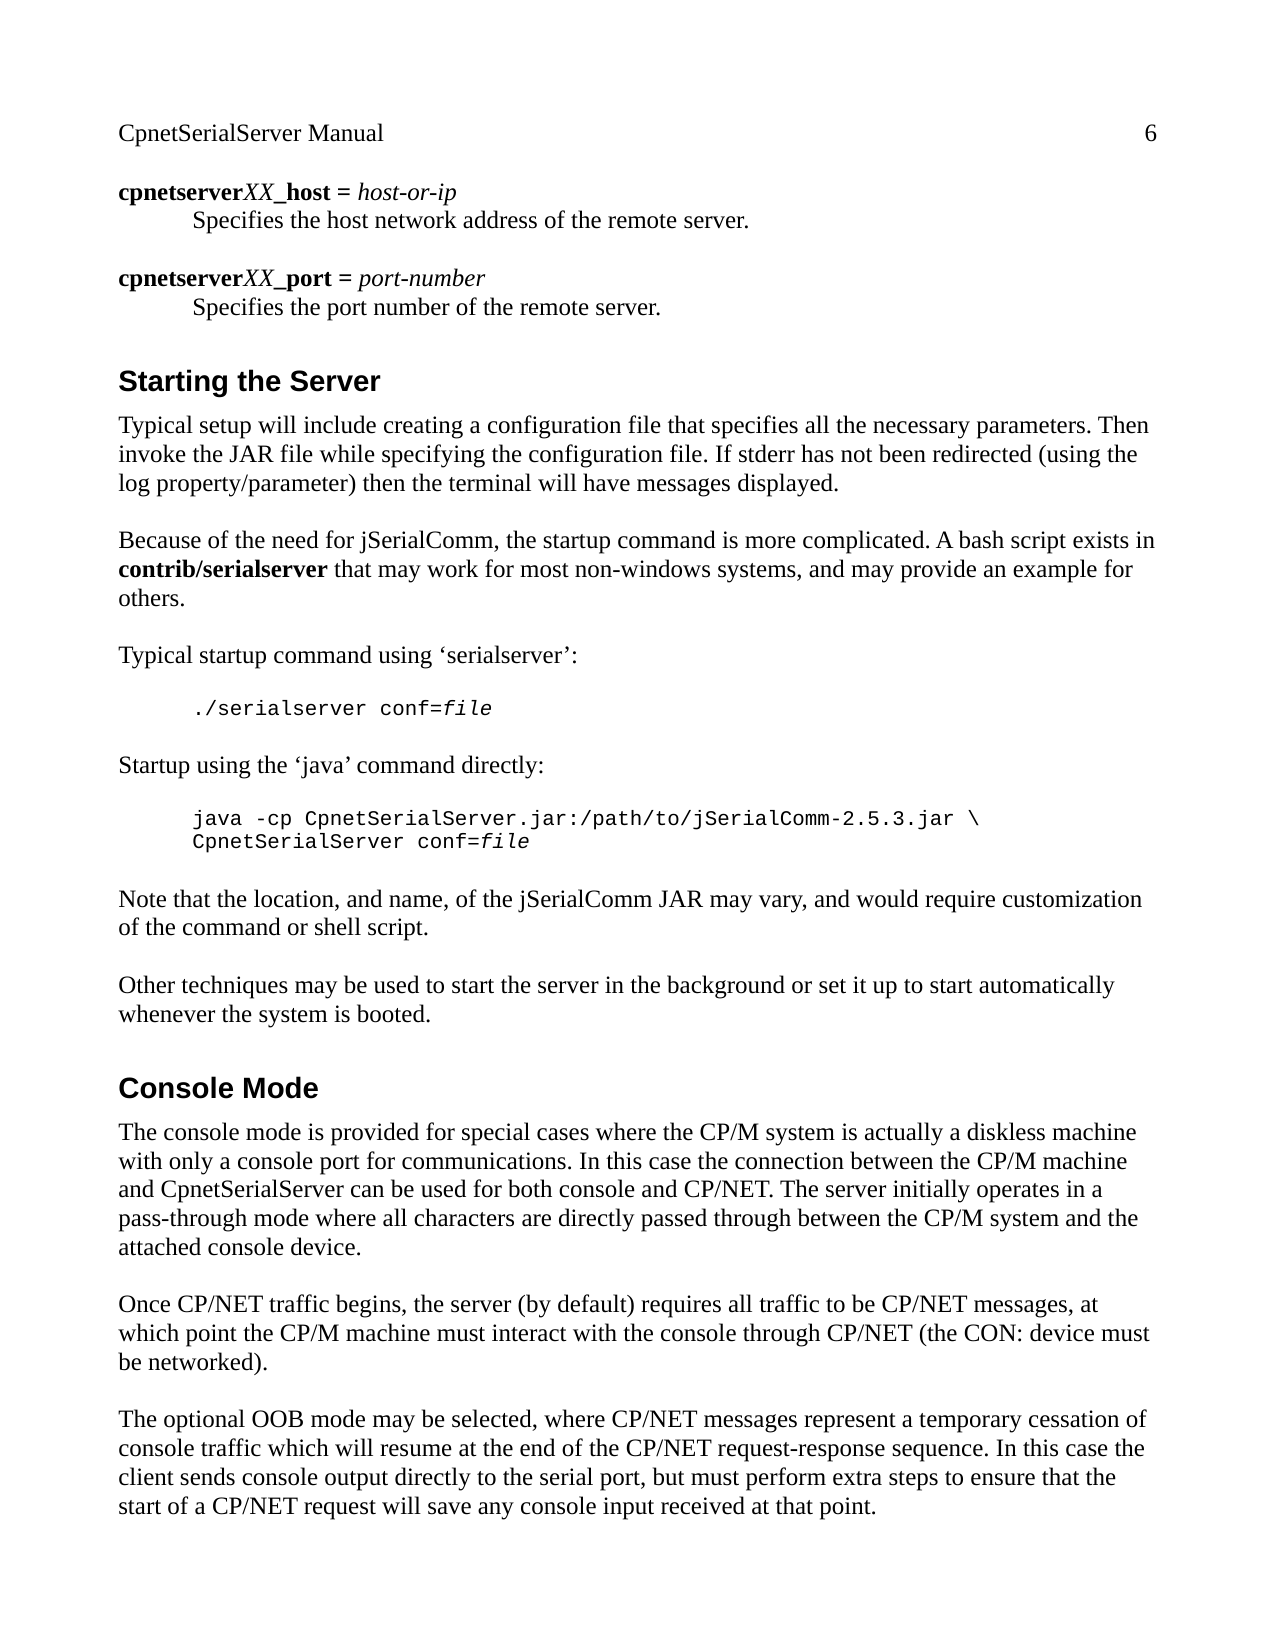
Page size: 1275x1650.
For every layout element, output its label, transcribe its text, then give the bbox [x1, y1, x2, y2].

text Typical setup will include creating a configuration file that specifies all the necessary parameters. Then invoke the JAR file while specifying the configuration file. If stderr has not been redirected (using the log property/parameter) then the terminal will have messages displayed. [118, 410, 1157, 496]
text cpnetserverXX_host = host-or-ip [118, 177, 1157, 206]
subtitle Console Mode [118, 1071, 1157, 1104]
text The console mode is provided for special cases where the CP/M system is actually a diskless machine with only a console port for communications. In this case the connection between the CP/M machine and CpnetSerialServer can be used for both console and CP/NET. The server initially operates in a pass-through mode where all characters are directly passed through between the CP/M system and the attached console device. [118, 1117, 1157, 1261]
text Startup using the ‘java’ command directly: [118, 750, 1157, 779]
text Typical startup command using ‘serialserver’: [118, 640, 1157, 669]
text ./serialserver conf=file [192, 698, 1157, 721]
text Because of the need for jSerialComm, the startup command is more complicated. A bash script exists in contrib/serialserver that may work for most non-windows systems, and may provide an example for others. [118, 525, 1157, 611]
text java -cp CpnetSerialServer.jar:/path/to/jSerialComm-2.5.3.jar \ CpnetSerialServer conf=file [192, 808, 1157, 855]
text Once CP/NET traffic begins, the server (by default) requires all traffic to be CP/NET messages, at which point the CP/M machine must interact with the console through CP/NET (the CON: device must be networked). [118, 1289, 1157, 1376]
text Specifies the host network address of the remote server. [192, 206, 1157, 234]
text cpnetserverXX_port = port-number [118, 263, 1157, 292]
text Note that the location, and name, of the jSerialComm JAR may vary, and would require customization of the command or shell script. [118, 884, 1157, 941]
text The optional OOB mode may be selected, where CP/NET messages represent a temporary cessation of console traffic which will resume at the end of the CP/NET request-response sequence. In this case the client sends console output directly to the serial port, but must perform extra steps to ensure that the start of a CP/NET request will save any console input received at that point. [118, 1404, 1157, 1519]
text Specifies the port number of the remote server. [192, 292, 1157, 321]
subtitle Starting the Server [118, 364, 1157, 398]
text Other techniques may be used to start the server in the background or set it up to start automatically whenever the system is booted. [118, 970, 1157, 1027]
